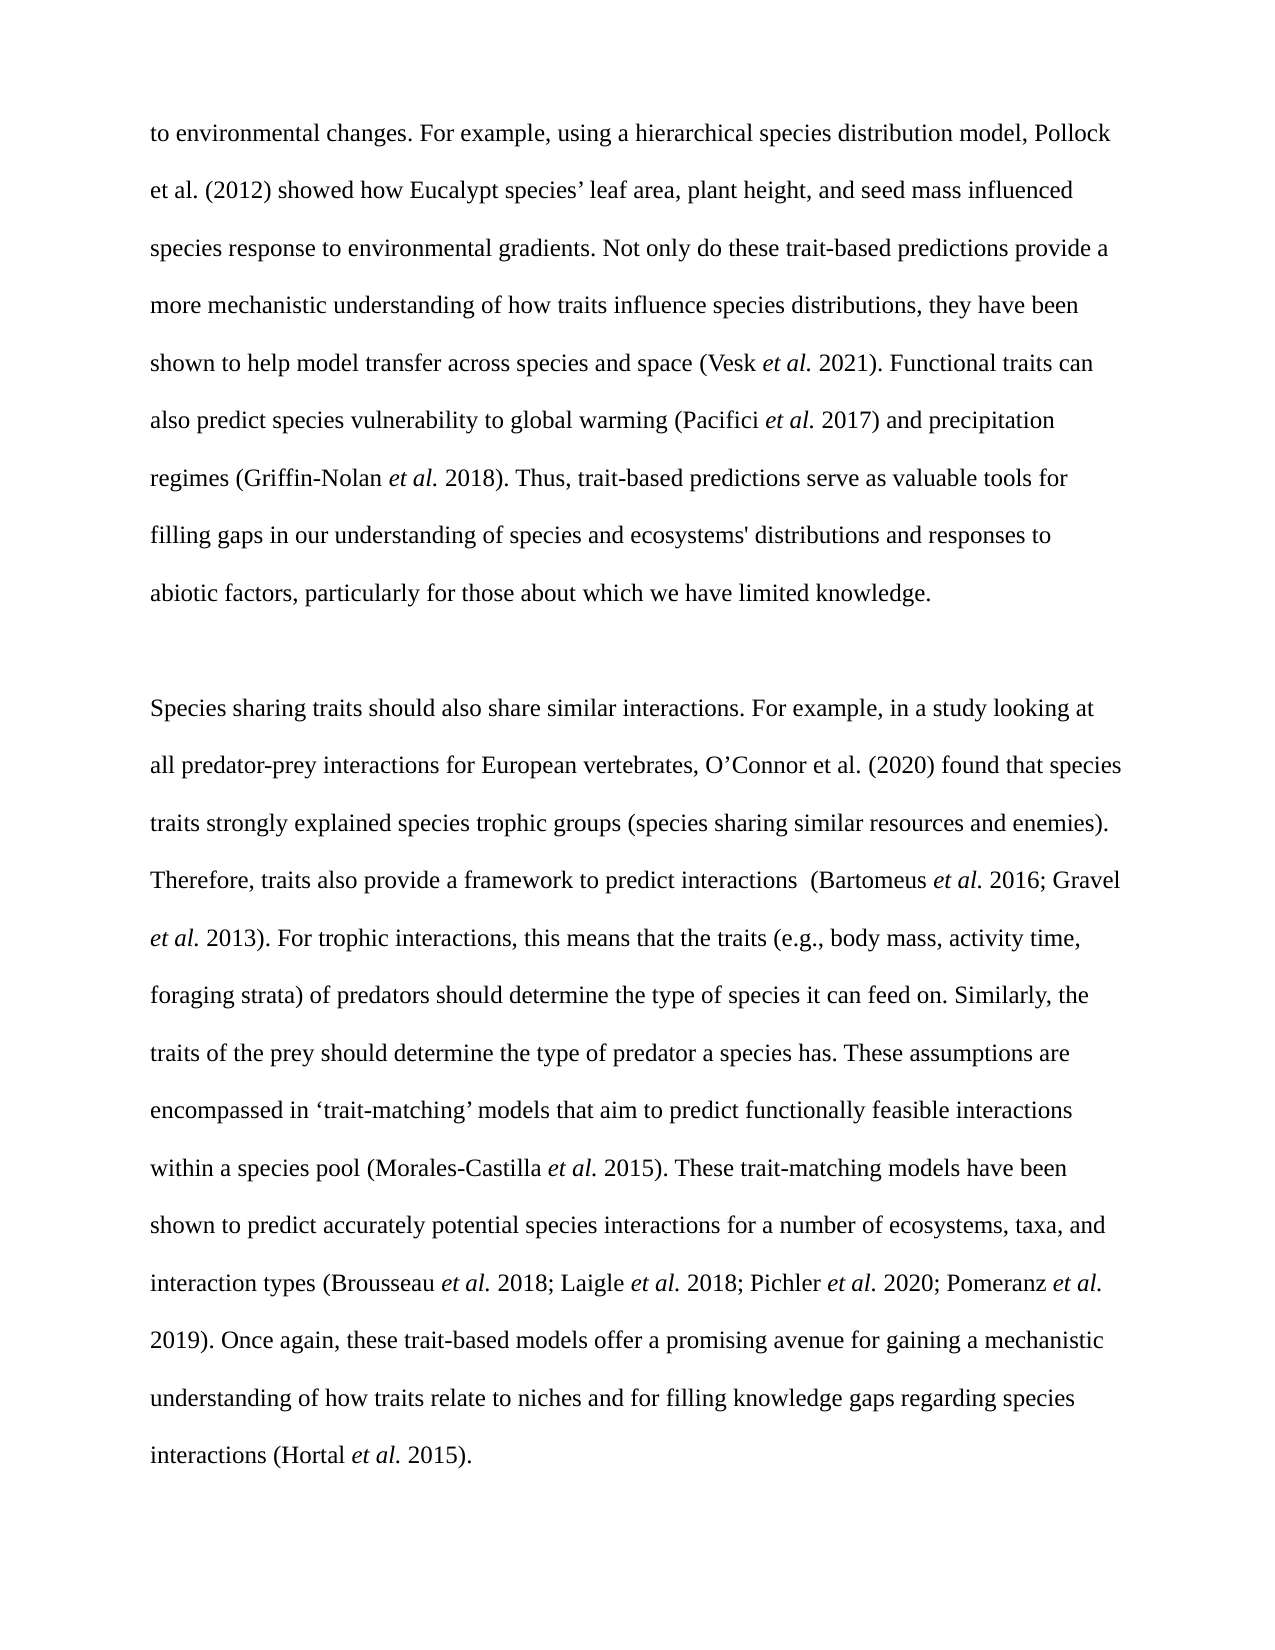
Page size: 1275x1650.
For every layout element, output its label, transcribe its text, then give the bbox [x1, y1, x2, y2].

text Species sharing traits should also share similar interactions. For example, in a study looking at all predator-prey interactions for European vertebrates, O’Connor et al. (2020) found that species traits strongly explained species trophic groups (species sharing similar resources and enemies). Therefore, traits also provide a framework to predict interactions (Bartomeus et al. 2016; Gravel et al. 2013). For trophic interactions, this means that the traits (e.g., body mass, activity time, foraging strata) of predators should determine the type of species it can feed on. Similarly, the traits of the prey should determine the type of predator a species has. These assumptions are encompassed in ‘trait-matching’ models that aim to predict functionally feasible interactions within a species pool (Morales-Castilla et al. 2015). These trait-matching models have been shown to predict accurately potential species interactions for a number of ecosystems, taxa, and interaction types (Brousseau et al. 2018; Laigle et al. 2018; Pichler et al. 2020; Pomeranz et al. 2019). Once again, these trait-based models offer a promising avenue for gaining a mechanistic understanding of how traits relate to niches and for filling knowledge gaps regarding species interactions (Hortal et al. 2015). [150, 693, 1125, 1469]
text to environmental changes. For example, using a hierarchical species distribution model, Pollock et al. (2012) showed how Eucalypt species’ leaf area, plant height, and seed mass influenced species response to environmental gradients. Not only do these trait-based predictions provide a more mechanistic understanding of how traits influence species distributions, they have been shown to help model transfer across species and space (Vesk et al. 2021). Functional traits can also predict species vulnerability to global warming (Pacifici et al. 2017) and precipitation regimes (Griffin-Nolan et al. 2018). Thus, trait-based predictions serve as valuable tools for filling gaps in our understanding of species and ecosystems' distributions and responses to abiotic factors, particularly for those about which we have limited knowledge. [150, 118, 1125, 607]
